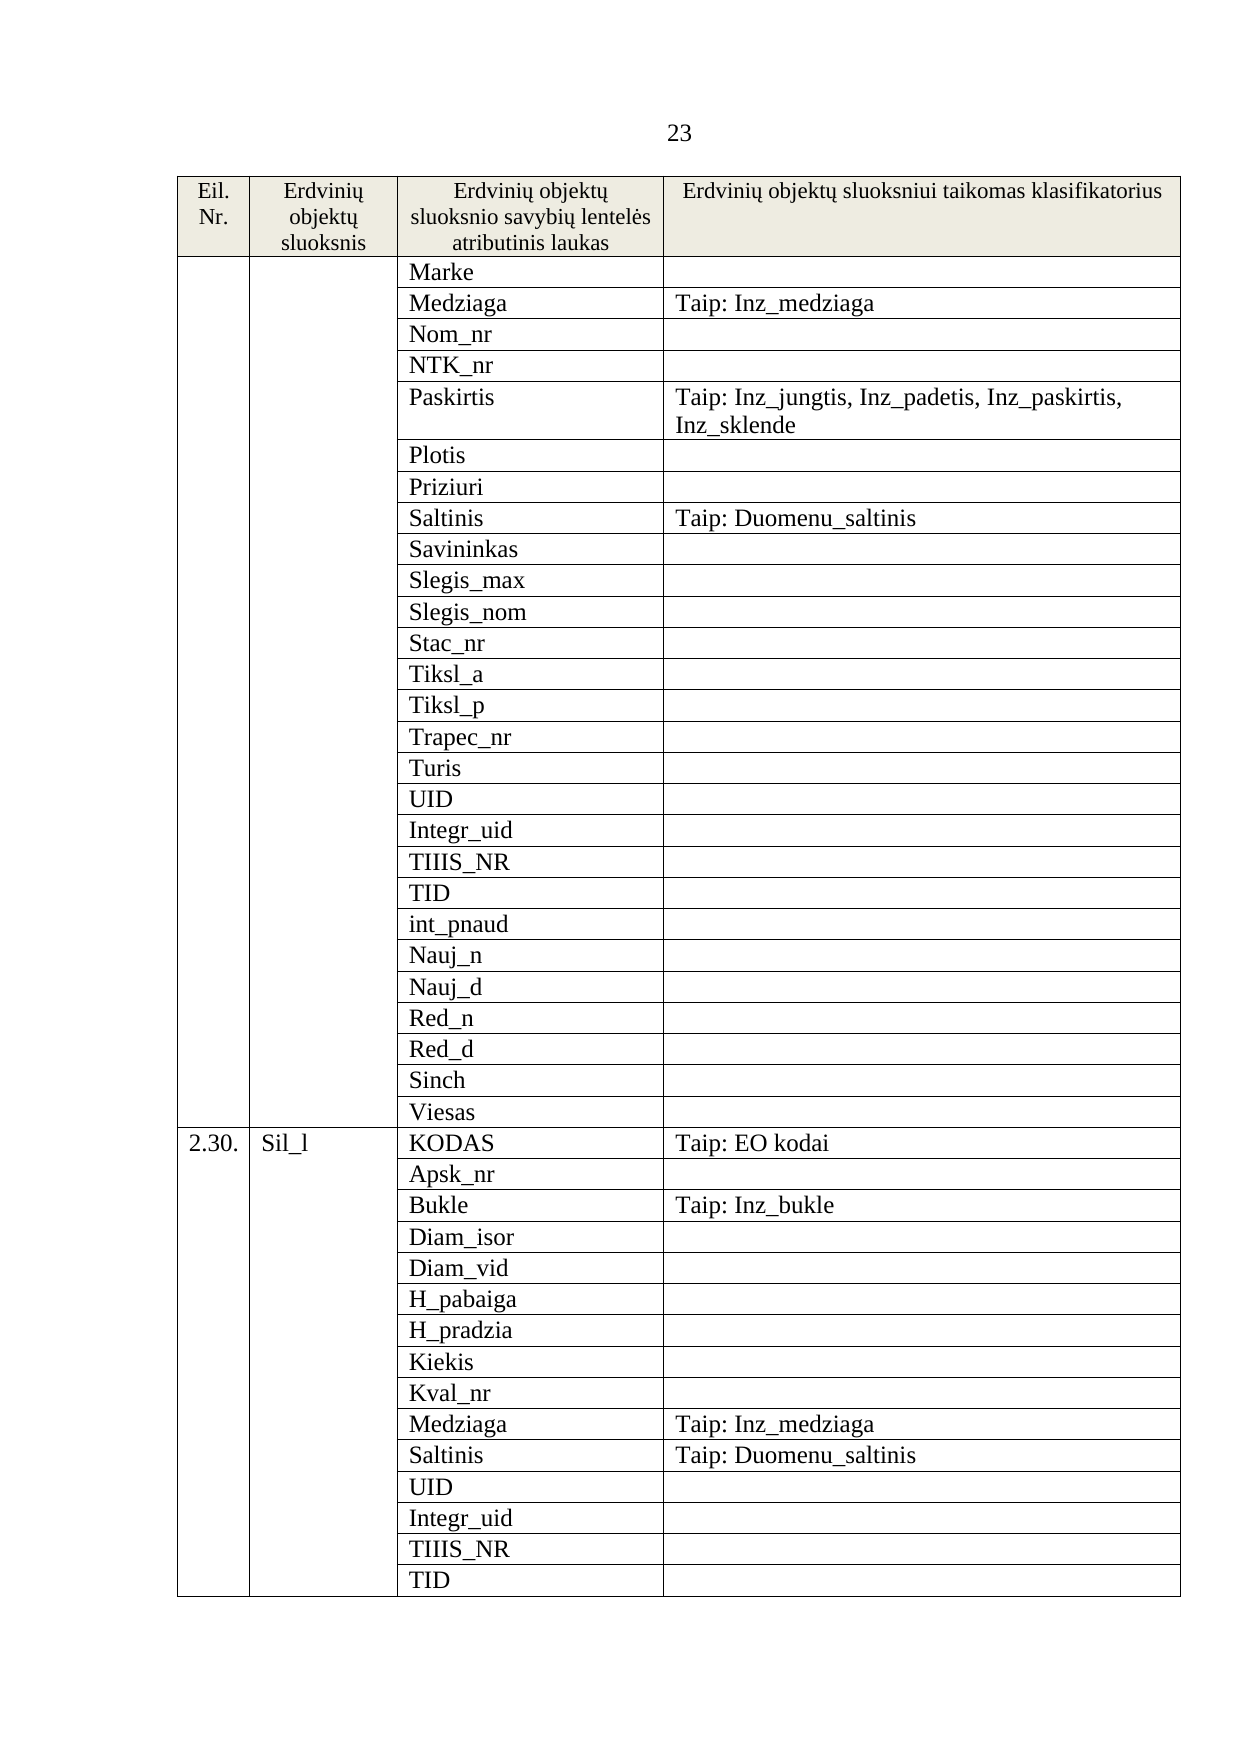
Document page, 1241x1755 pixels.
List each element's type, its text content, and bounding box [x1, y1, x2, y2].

table_cell [664, 690, 1180, 721]
table_cell TID [398, 1565, 663, 1596]
table_cell [664, 878, 1180, 908]
table_cell Diam_vid [398, 1253, 663, 1283]
table_cell [664, 753, 1180, 783]
table_cell Kiekis [398, 1347, 663, 1377]
table_cell [664, 1253, 1180, 1283]
table_cell [664, 351, 1180, 381]
table_cell [664, 659, 1180, 689]
table_cell [664, 1222, 1180, 1252]
table_header Erdvinių objektų sluoksniui taikomas klasifikatorius [664, 177, 1180, 256]
table_cell H_pabaiga [398, 1284, 663, 1314]
table_cell [664, 1284, 1180, 1314]
table_cell [664, 1034, 1180, 1064]
table_cell [664, 534, 1180, 564]
table_cell Trapec_nr [398, 722, 663, 752]
table_cell NTK_nr [398, 351, 663, 381]
table_cell Taip: Duomenu_saltinis [664, 503, 1180, 533]
table_cell UID [398, 784, 663, 814]
table_cell Tiksl_p [398, 690, 663, 721]
table_cell Plotis [398, 440, 663, 471]
table_cell [664, 472, 1180, 502]
table_cell Slegis_max [398, 565, 663, 596]
table_cell Nauj_n [398, 940, 663, 971]
table_cell Tiksl_a [398, 659, 663, 689]
table_cell Slegis_nom [398, 597, 663, 627]
table_cell [664, 1003, 1180, 1033]
table_cell [664, 1503, 1180, 1533]
table_cell Taip: Inz_bukle [664, 1190, 1180, 1221]
table_cell [664, 1378, 1180, 1408]
table_cell Integr_uid [398, 1503, 663, 1533]
table_header Eil. Nr. [178, 177, 249, 256]
table_cell [664, 597, 1180, 627]
table_cell Nauj_d [398, 972, 663, 1002]
table_cell Taip: Inz_jungtis, Inz_padetis, Inz_paskirtis, Inz_sklende [664, 382, 1180, 439]
table_cell TID [398, 878, 663, 908]
table_cell Saltinis [398, 1440, 663, 1471]
table_cell [664, 815, 1180, 846]
table_cell Taip: Inz_medziaga [664, 288, 1180, 318]
table_cell [664, 1347, 1180, 1377]
table_cell [664, 1472, 1180, 1502]
table_cell [664, 1315, 1180, 1346]
table_cell [664, 784, 1180, 814]
table_cell Diam_isor [398, 1222, 663, 1252]
table_cell int_pnaud [398, 909, 663, 939]
table_cell [178, 257, 249, 1127]
table_cell Stac_nr [398, 628, 663, 658]
table_cell [664, 1065, 1180, 1096]
table_cell UID [398, 1472, 663, 1502]
table_cell Saltinis [398, 503, 663, 533]
table_cell [664, 628, 1180, 658]
table_cell [664, 972, 1180, 1002]
table_cell Red_n [398, 1003, 663, 1033]
table_cell [664, 940, 1180, 971]
table_cell [664, 257, 1180, 287]
table_cell Bukle [398, 1190, 663, 1221]
table_cell Integr_uid [398, 815, 663, 846]
table_cell Priziuri [398, 472, 663, 502]
table_cell Medziaga [398, 288, 663, 318]
table_header Erdvinių objektų sluoksnis [250, 177, 397, 256]
table_cell Savininkas [398, 534, 663, 564]
table_cell [664, 722, 1180, 752]
table_cell [664, 319, 1180, 349]
table_cell [250, 257, 397, 1127]
table_cell [664, 565, 1180, 596]
table_cell Medziaga [398, 1409, 663, 1439]
table_cell H_pradzia [398, 1315, 663, 1346]
table_cell 2.30. [178, 1128, 249, 1596]
table_cell [664, 440, 1180, 471]
table_cell Marke [398, 257, 663, 287]
table_cell Sil_l [250, 1128, 397, 1596]
table_cell KODAS [398, 1128, 663, 1158]
table_cell Nom_nr [398, 319, 663, 349]
table_cell TIIIS_NR [398, 1534, 663, 1564]
table_cell [664, 1097, 1180, 1127]
table_cell [664, 1534, 1180, 1564]
table_cell Turis [398, 753, 663, 783]
table_cell Viesas [398, 1097, 663, 1127]
table_header Erdvinių objektų sluoksnio savybių lentelės atributinis laukas [398, 177, 663, 256]
table_cell Red_d [398, 1034, 663, 1064]
table_cell TIIIS_NR [398, 847, 663, 877]
table_cell Taip: EO kodai [664, 1128, 1180, 1158]
table_cell Taip: Inz_medziaga [664, 1409, 1180, 1439]
table_cell [664, 1565, 1180, 1596]
table_cell [664, 847, 1180, 877]
table_cell Taip: Duomenu_saltinis [664, 1440, 1180, 1471]
table_cell Kval_nr [398, 1378, 663, 1408]
table_cell [664, 909, 1180, 939]
table_cell Apsk_nr [398, 1159, 663, 1189]
table_cell Paskirtis [398, 382, 663, 439]
table_cell Sinch [398, 1065, 663, 1096]
table_cell [664, 1159, 1180, 1189]
